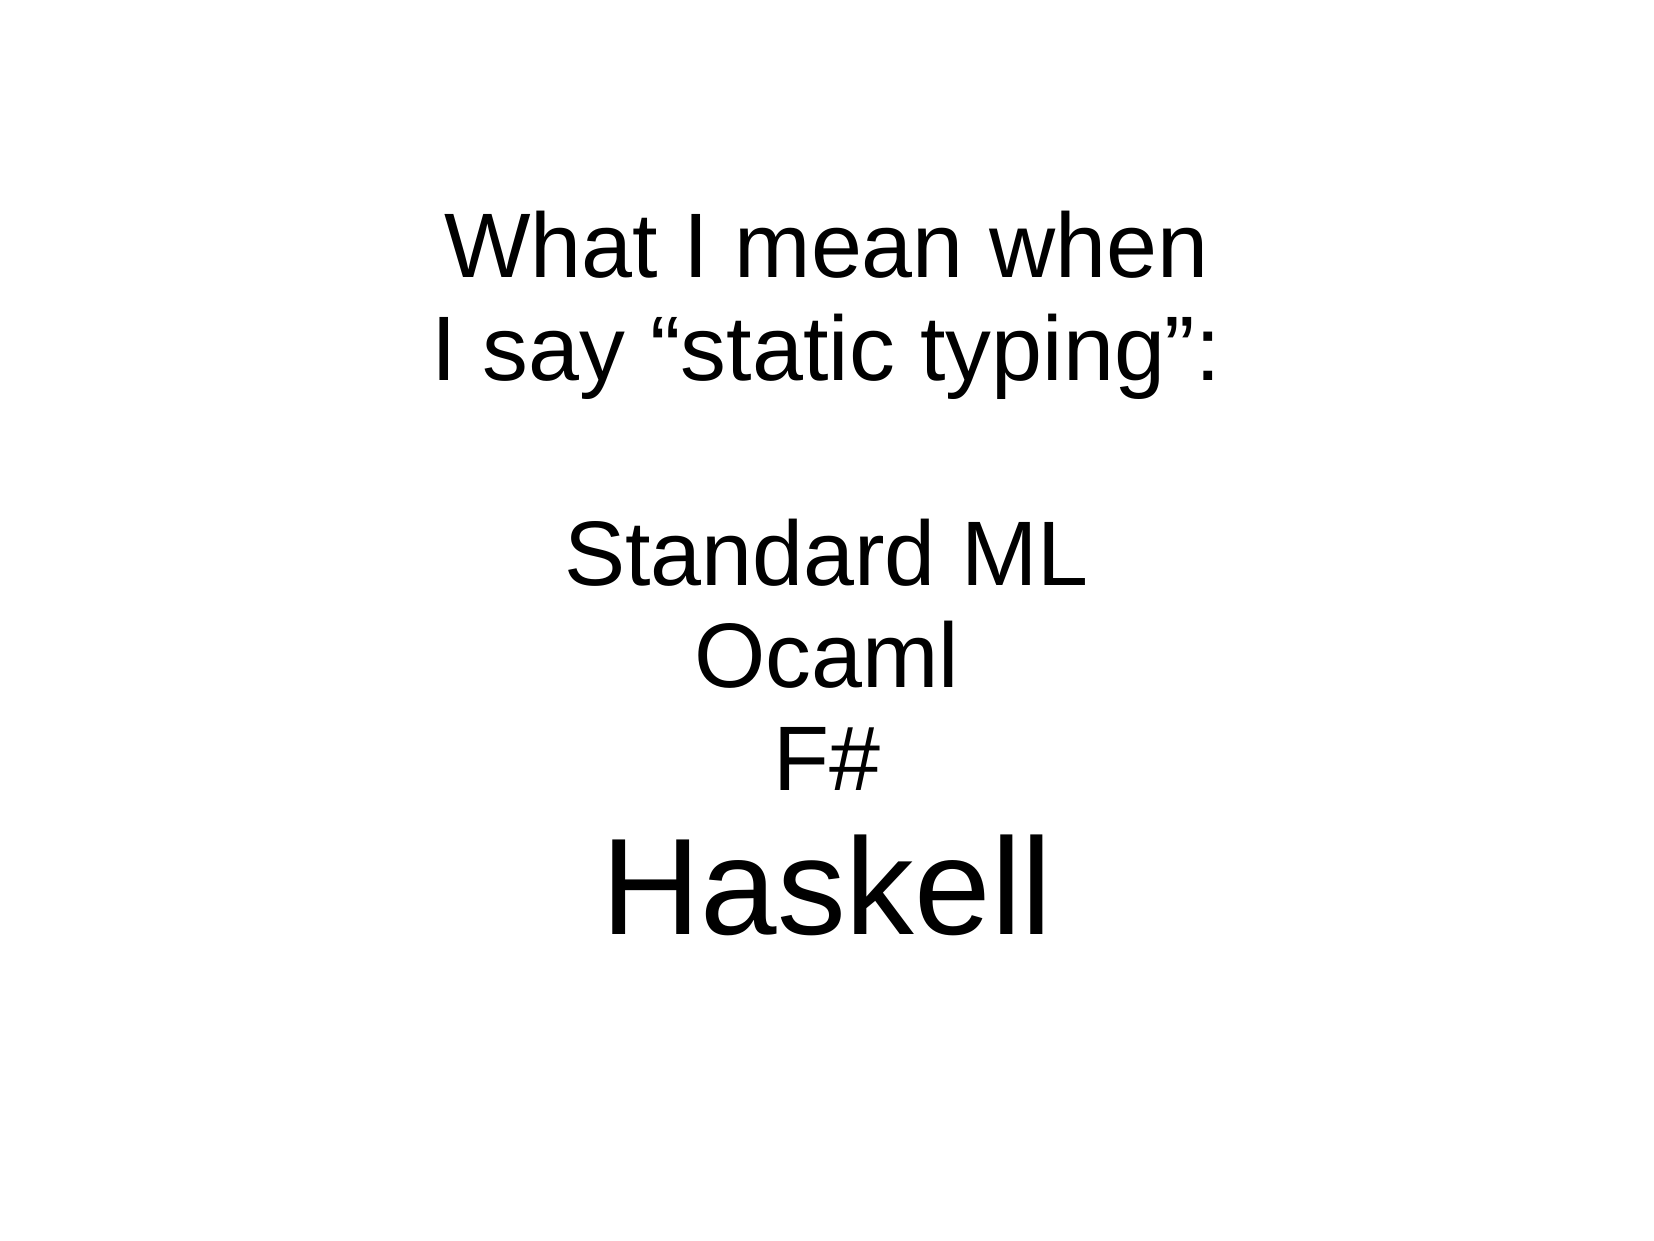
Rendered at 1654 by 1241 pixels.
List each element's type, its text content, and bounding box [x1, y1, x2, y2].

subtitle What I mean when I say “static typing”: Standard ML Ocaml F# Haskell [82, 49, 1571, 1109]
